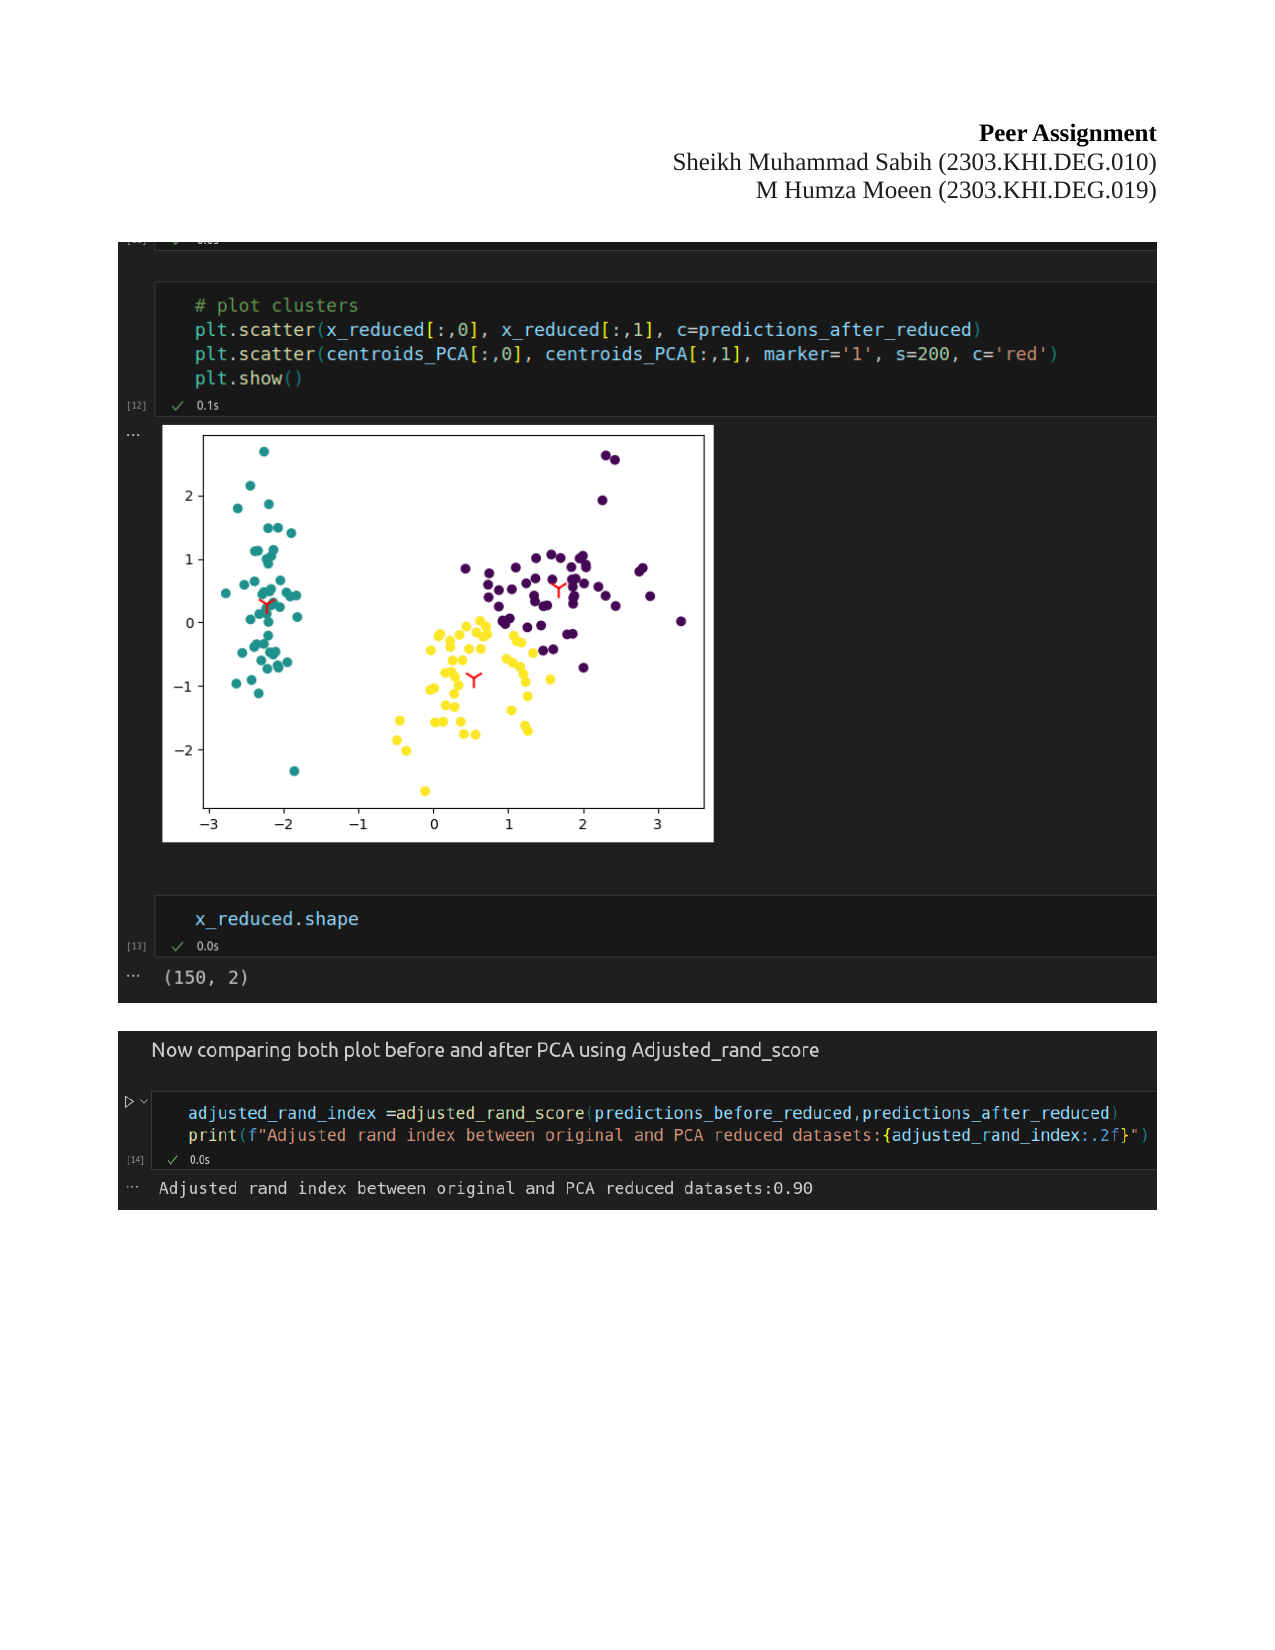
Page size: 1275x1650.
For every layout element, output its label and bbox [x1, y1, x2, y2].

picture [118, 242, 1157, 1003]
picture [118, 1031, 1157, 1210]
